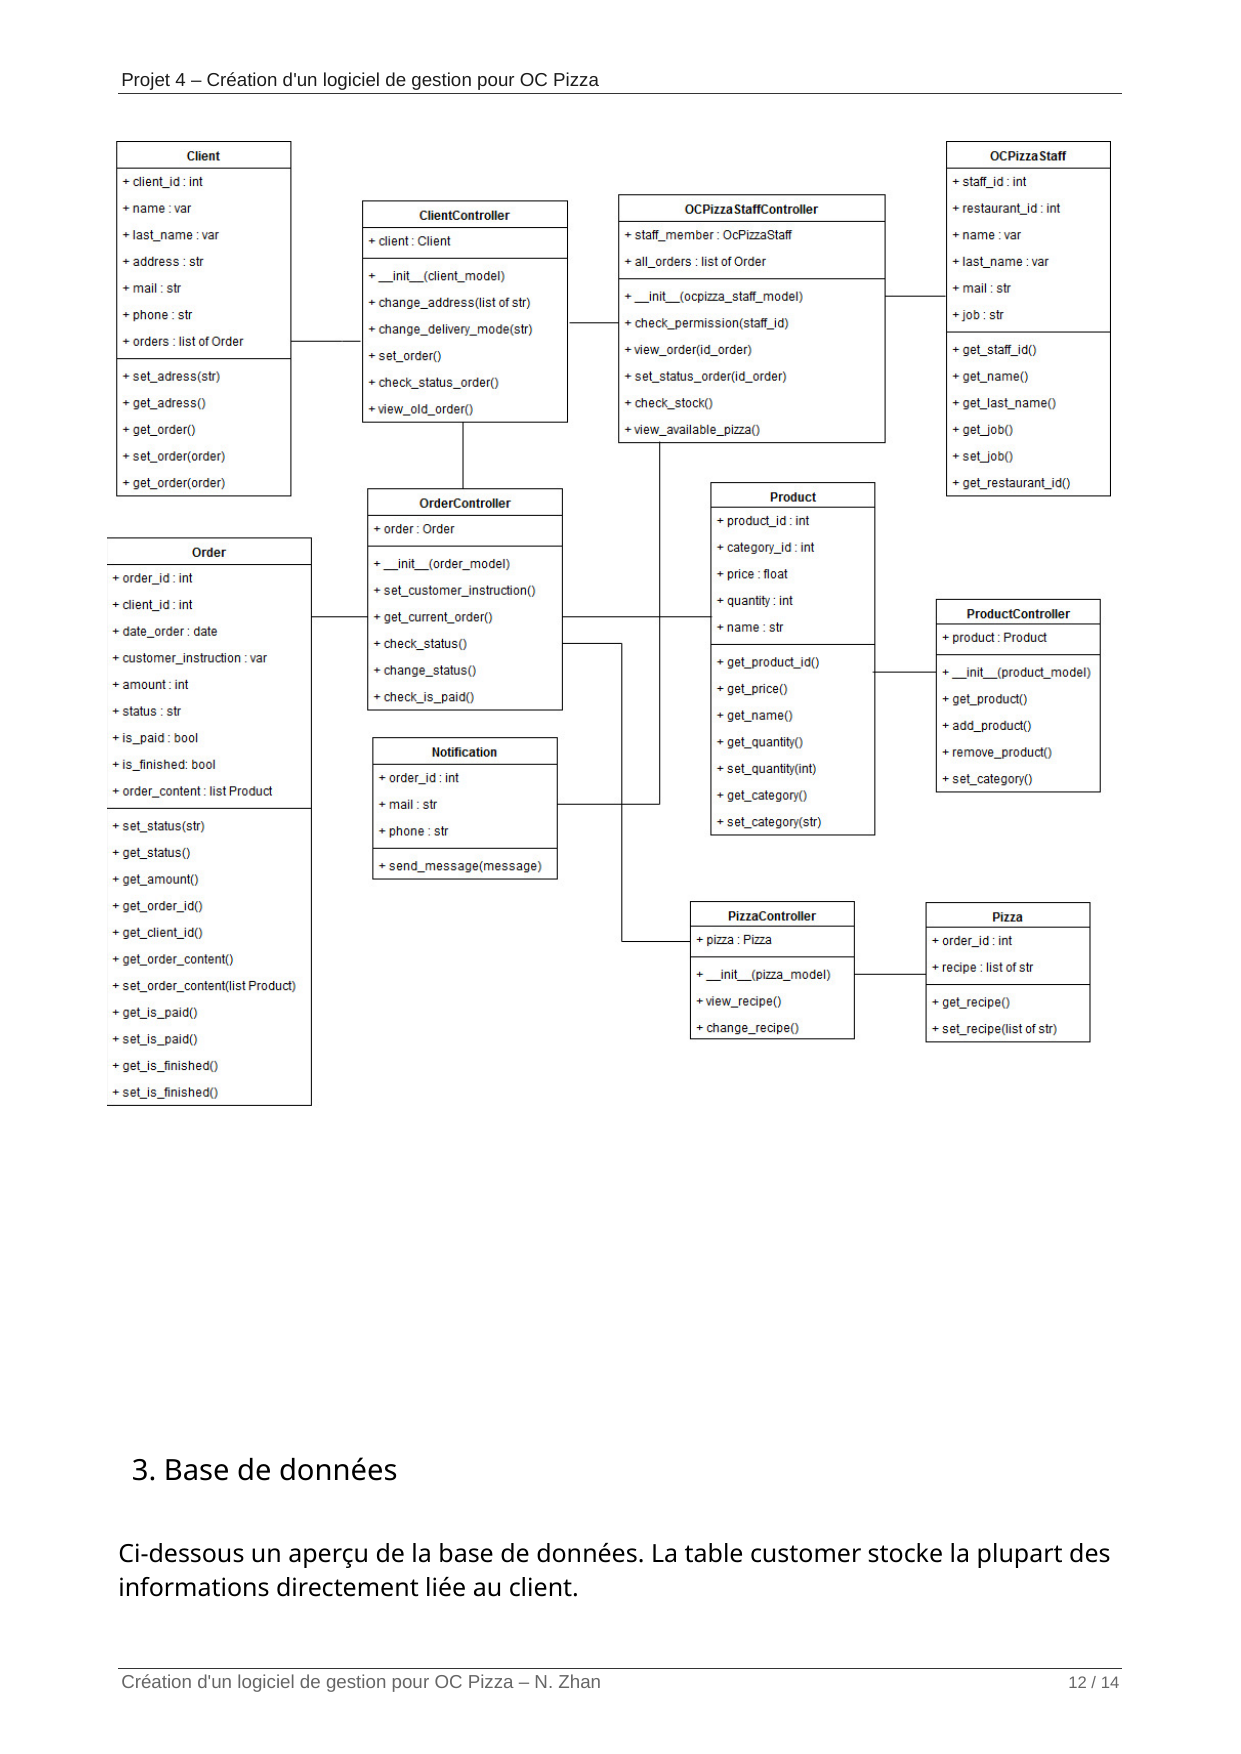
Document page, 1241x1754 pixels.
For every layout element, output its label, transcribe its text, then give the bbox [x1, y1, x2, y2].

picture [107, 141, 1111, 1109]
text Ci-dessous un aperçu de la base de données. La table customer stocke la plupart des informations directement liée au client. [118, 1536, 1122, 1604]
subtitle 3. Base de données [132, 1449, 1122, 1489]
